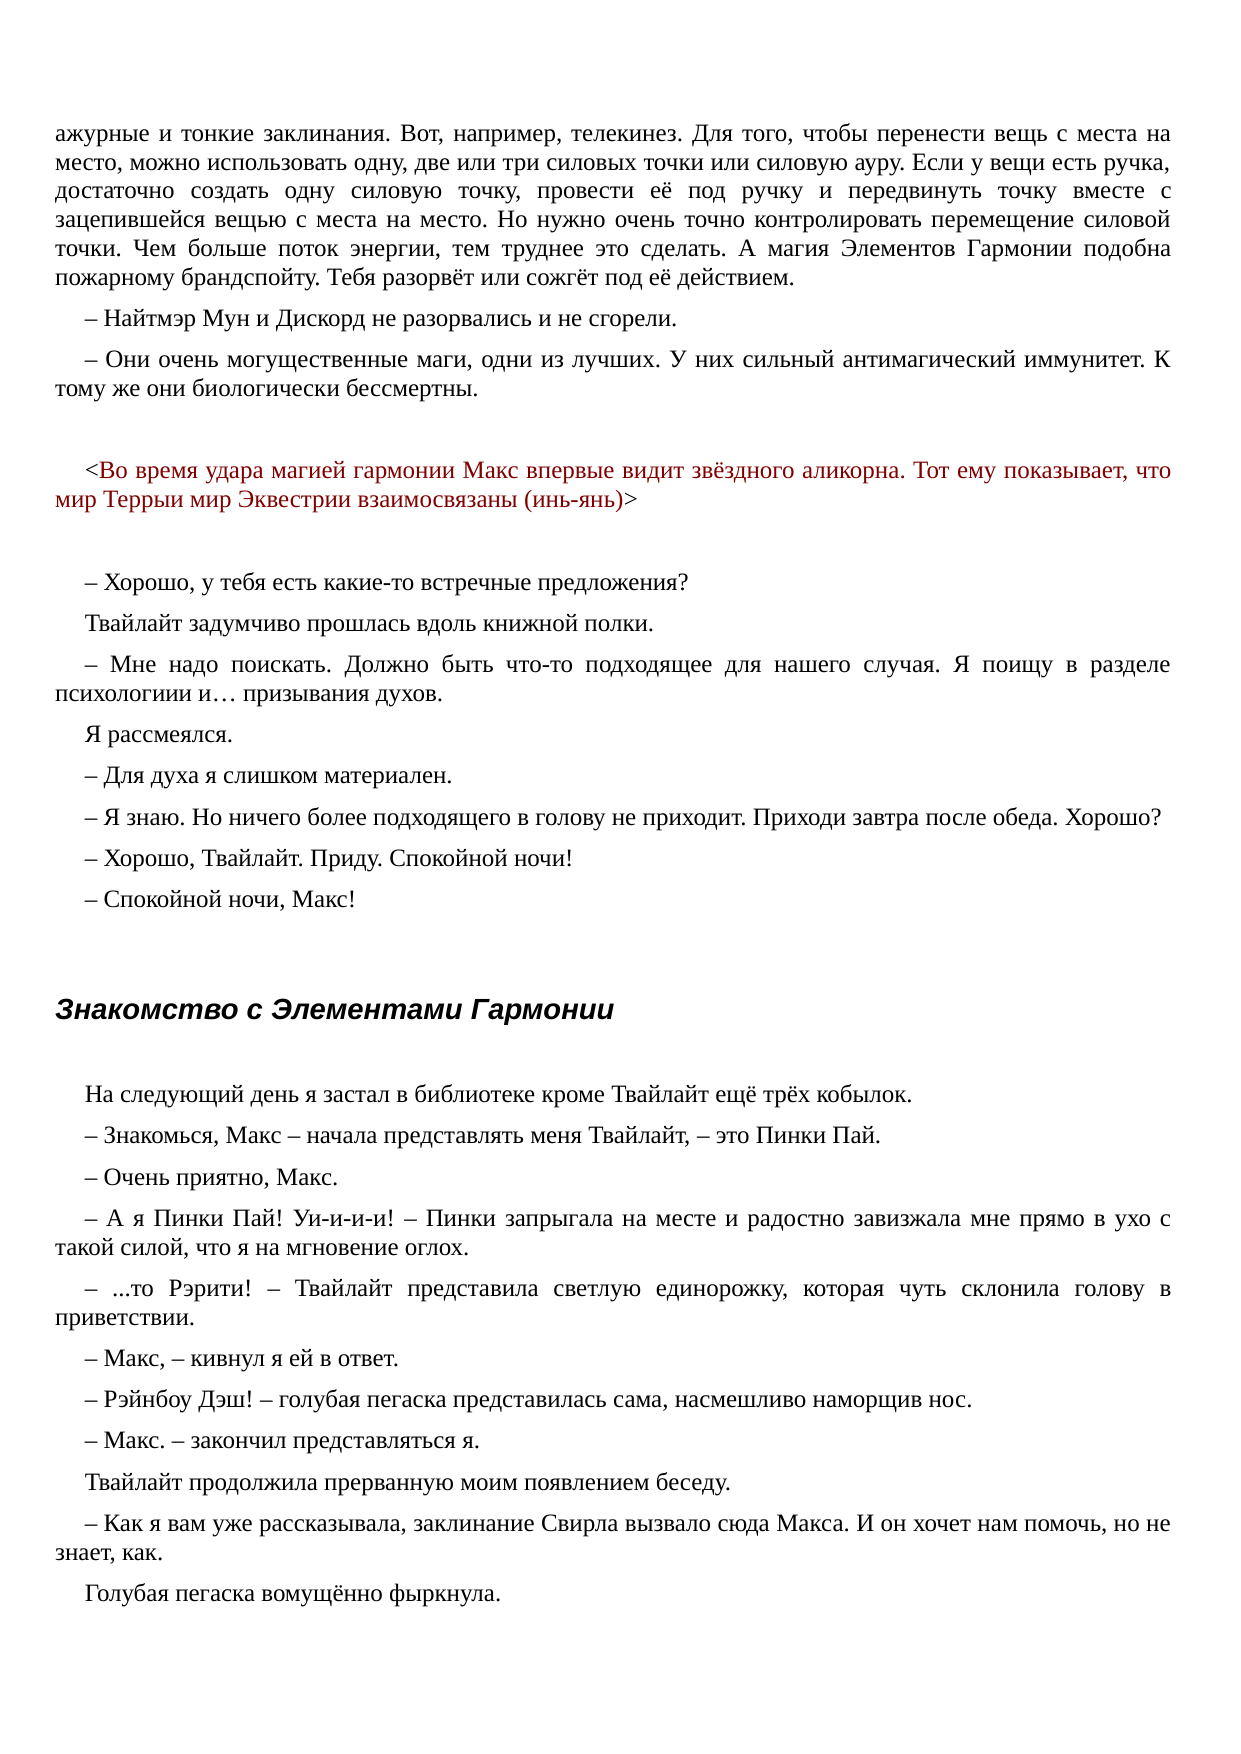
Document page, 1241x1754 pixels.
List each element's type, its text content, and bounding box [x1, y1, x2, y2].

text – Очень приятно, Макс. [55, 1162, 1172, 1190]
text – Они очень могущественные маги, одни из лучших. У них сильный антимагический иммунитет. К тому же они биологически бессмертны. [55, 344, 1172, 402]
text – Хорошо, Твайлайт. Приду. Спокойной ночи! [55, 843, 1172, 872]
text – А я Пинки Пай! Уи-и-и-и! – Пинки запрыгала на месте и радостно завизжала мне прямо в ухо с такой силой, что я на мгновение оглох. [55, 1203, 1172, 1260]
text – Рэйнбоу Дэш! – голубая пегаска представилась сама, насмешливо наморщив нос. [55, 1384, 1172, 1413]
text – Для духа я слишком материален. [55, 761, 1172, 789]
text – Макс. – закончил представляться я. [55, 1425, 1172, 1454]
text – Хорошо, у тебя есть какие-то встречные предложения? [55, 567, 1172, 596]
text – ...то Рэрити! – Твайлайт представила светлую единорожку, которая чуть склонила голову в приветствии. [55, 1273, 1172, 1330]
text – Как я вам уже рассказывала, заклинание Свирла вызвало сюда Макса. И он хочет нам помочь, но не знает, как. [55, 1508, 1172, 1565]
text – Спокойной ночи, Макс! [55, 884, 1172, 913]
text На следующий день я застал в библиотеке кроме Твайлайт ещё трёх кобылок. [55, 1079, 1172, 1108]
text Твайлайт продолжила прерванную моим появлением беседу. [55, 1467, 1172, 1495]
text – Мне надо поискать. Должно быть что-то подходящее для нашего случая. Я поищу в разделе психологиии и… призывания духов. [55, 649, 1172, 707]
text – Я знаю. Но ничего более подходящего в голову не приходит. Приходи завтра после обеда. Хорошо? [55, 802, 1172, 831]
subtitle Знакомство с Элементами Гармонии [55, 992, 1172, 1025]
text – Знакомься, Макс – начала представлять меня Твайлайт, – это Пинки Пай. [55, 1120, 1172, 1149]
text Твайлайт задумчиво прошлась вдоль книжной полки. [55, 608, 1172, 637]
text – Найтмэр Мун и Дискорд не разорвались и не сгорели. [55, 303, 1172, 332]
text <Во время удара магией гармонии Макс впервые видит звёздного аликорна. Тот ему показывает, что мир Террыи мир Эквестрии взаимосвязаны (инь-янь)> [55, 456, 1172, 513]
text Я рассмеялся. [55, 719, 1172, 748]
text – Макс, – кивнул я ей в ответ. [55, 1343, 1172, 1372]
text Голубая пегаска вомущённо фыркнула. [55, 1578, 1172, 1607]
text ажурные и тонкие заклинания. Вот, например, телекинез. Для того, чтобы перенести вещь с места на место, можно использовать одну, две или три силовых точки или силовую ауру. Если у вещи есть ручка, достаточно создать одну силовую точку, провести её под ручку и передвинуть точку вместе с зацепившейся вещью с места на место. Но нужно очень точно контролировать перемещение силовой точки. Чем больше поток энергии, тем труднее это сделать. А магия Элементов Гармонии подобна пожарному брандспойту. Тебя разорвёт или сожгёт под её действием. [55, 118, 1172, 291]
